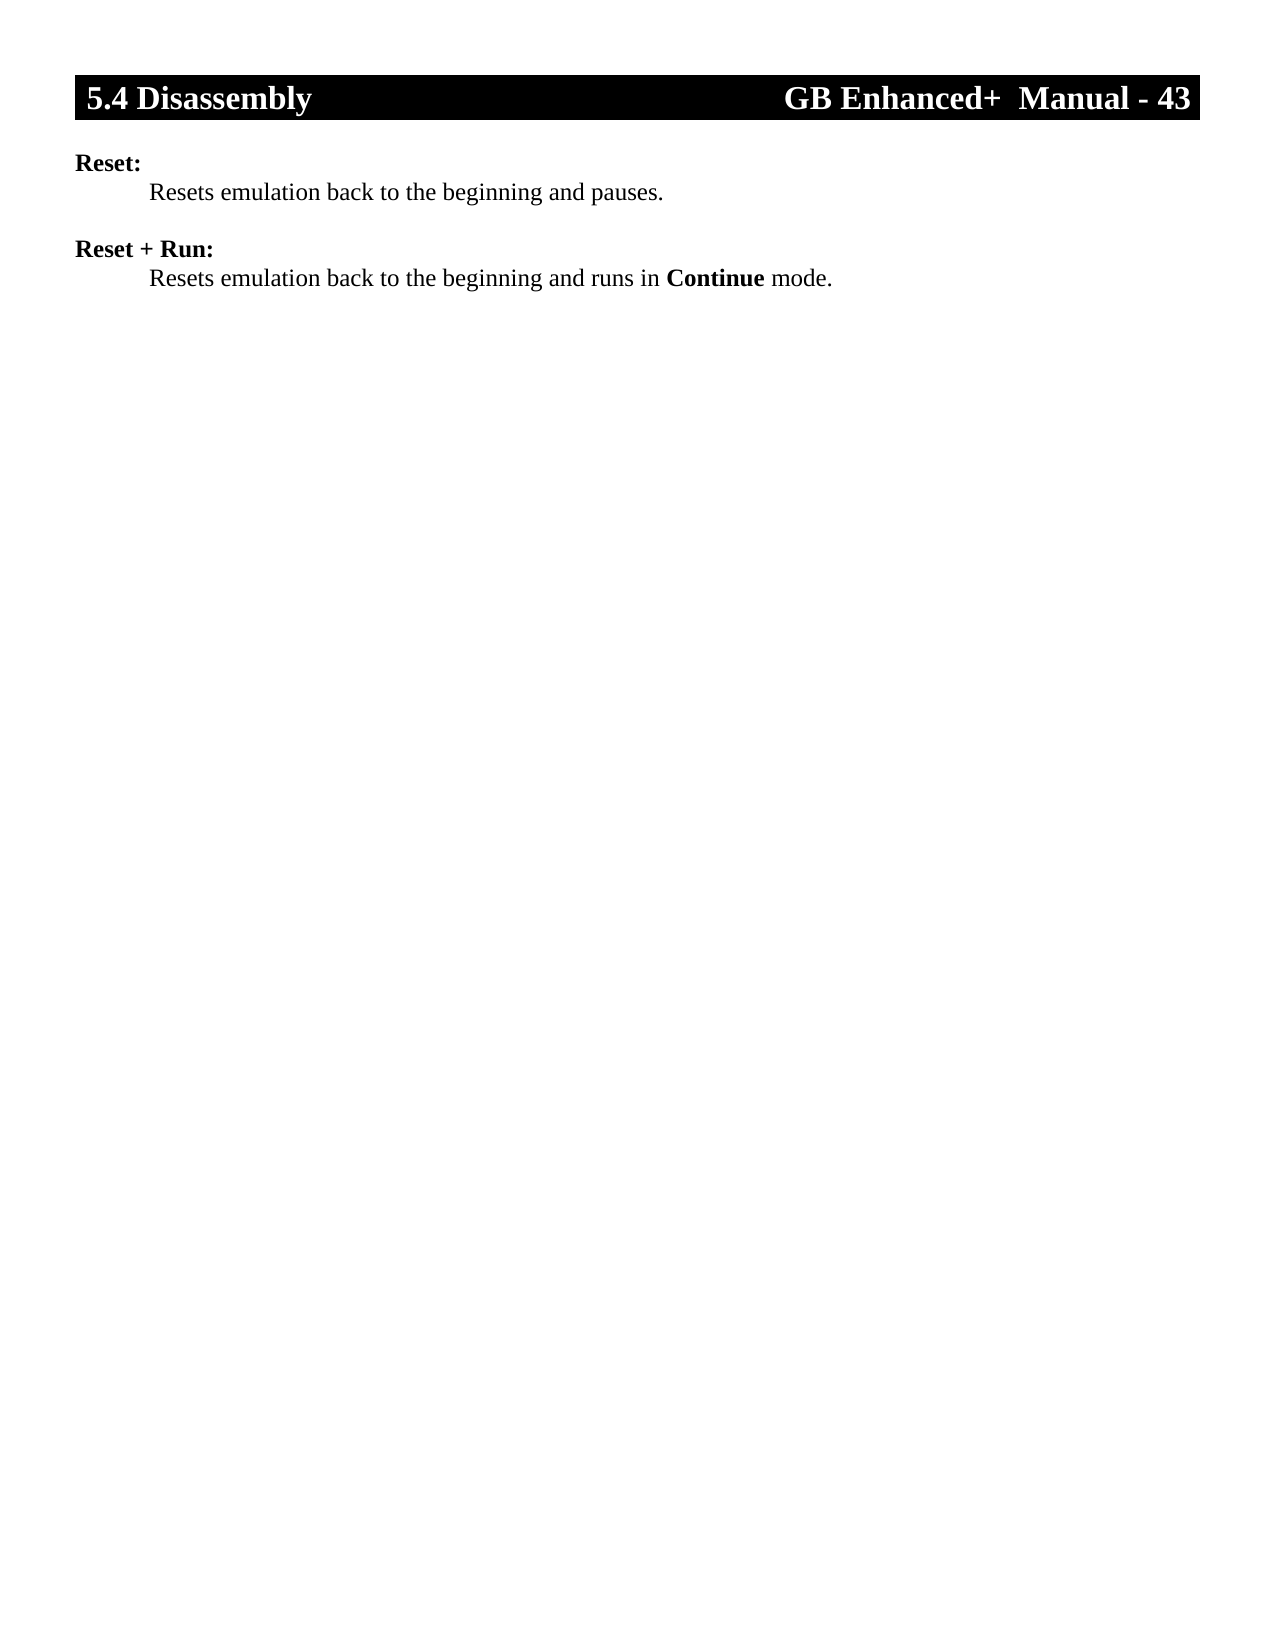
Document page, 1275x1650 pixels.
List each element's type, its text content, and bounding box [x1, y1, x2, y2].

text Reset + Run: [75, 234, 1200, 263]
text Resets emulation back to the beginning and pauses. [75, 177, 1200, 206]
text 5.4 Disassembly GB Enhanced+ Manual - 0 [75, 75, 1200, 119]
text Reset: [75, 148, 1200, 177]
text Resets emulation back to the beginning and runs in Continue mode. [75, 263, 1200, 292]
